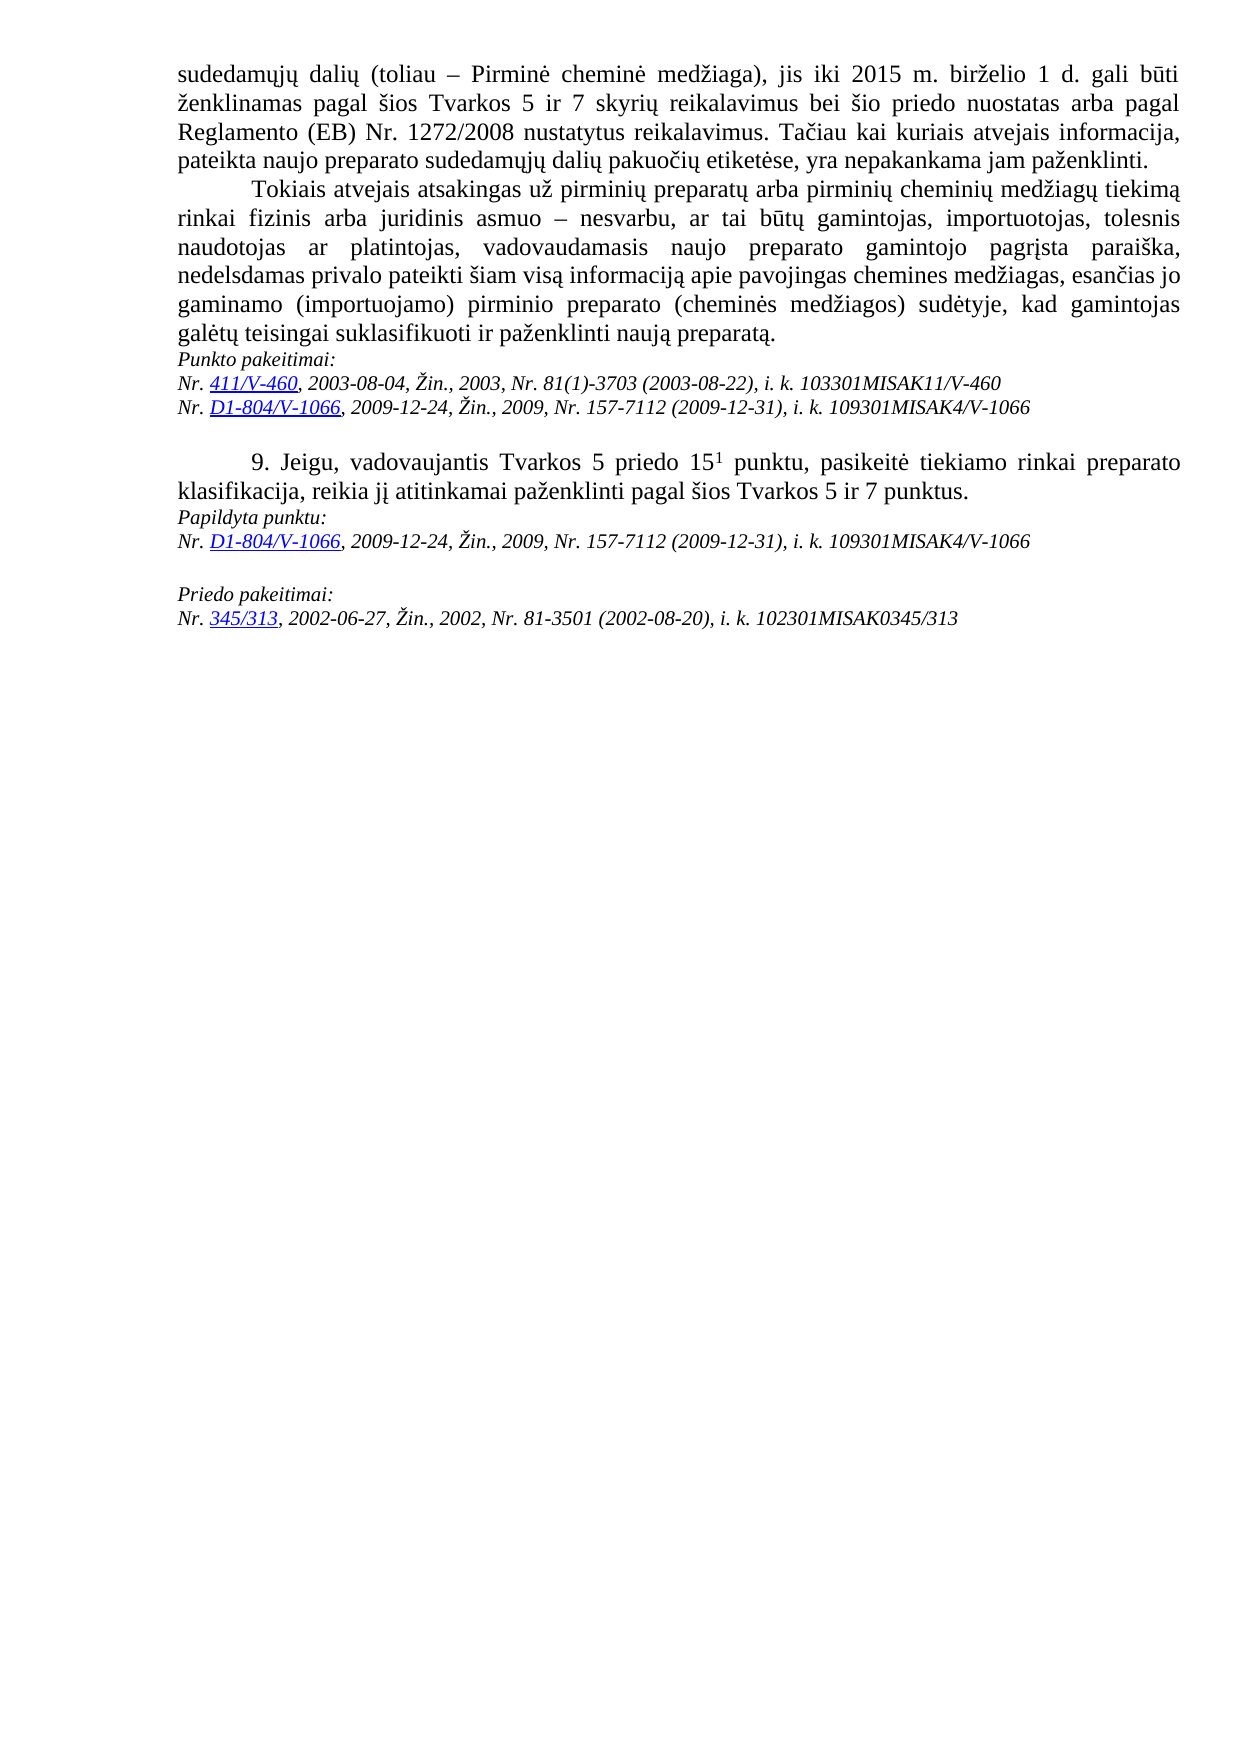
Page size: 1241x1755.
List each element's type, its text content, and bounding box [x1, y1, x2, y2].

text sudedamųjų dalių (toliau – Pirminė cheminė medžiaga), jis iki 2015 m. birželio 1 d. gali būti ženklinamas pagal šios Tvarkos 5 ir 7 skyrių reikalavimus bei šio priedo nuostatas arba pagal Reglamento (EB) Nr. 1272/2008 nustatytus reikalavimus. Tačiau kai kuriais atvejais informacija, pateikta naujo preparato sudedamųjų dalių pakuočių etiketėse, yra nepakankama jam paženklinti. [177, 59, 1181, 174]
text Papildyta punktu: [177, 505, 1181, 529]
text Nr. 411/V-460, 2003-08-04, Žin., 2003, Nr. 81(1)-3703 (2003-08-22), i. k. 103301MISAK11/V-460 [177, 371, 1181, 395]
text Tokiais atvejais atsakingas už pirminių preparatų arba pirminių cheminių medžiagų tiekimą rinkai fizinis arba juridinis asmuo – nesvarbu, ar tai būtų gamintojas, importuotojas, tolesnis naudotojas ar platintojas, vadovaudamasis naujo preparato gamintojo pagrįsta paraiška, nedelsdamas privalo pateikti šiam visą informaciją apie pavojingas chemines medžiagas, esančias jo gaminamo (importuojamo) pirminio preparato (cheminės medžiagos) sudėtyje, kad gamintojas galėtų teisingai suklasifikuoti ir paženklinti naują preparatą. [177, 174, 1181, 347]
text Priedo pakeitimai: [177, 582, 1181, 606]
text Nr. 345/313, 2002-06-27, Žin., 2002, Nr. 81-3501 (2002-08-20), i. k. 102301MISAK0345/313 [177, 606, 1181, 630]
text Nr. D1-804/V-1066, 2009-12-24, Žin., 2009, Nr. 157-7112 (2009-12-31), i. k. 109301MISAK4/V-1066 [177, 529, 1181, 553]
text 9. Jeigu, vadovaujantis Tvarkos 5 priedo 151 punktu, pasikeitė tiekiamo rinkai preparato klasifikacija, reikia jį atitinkamai paženklinti pagal šios Tvarkos 5 ir 7 punktus. [177, 447, 1181, 505]
text Nr. D1-804/V-1066, 2009-12-24, Žin., 2009, Nr. 157-7112 (2009-12-31), i. k. 109301MISAK4/V-1066 [177, 395, 1181, 419]
text Punkto pakeitimai: [177, 347, 1181, 371]
